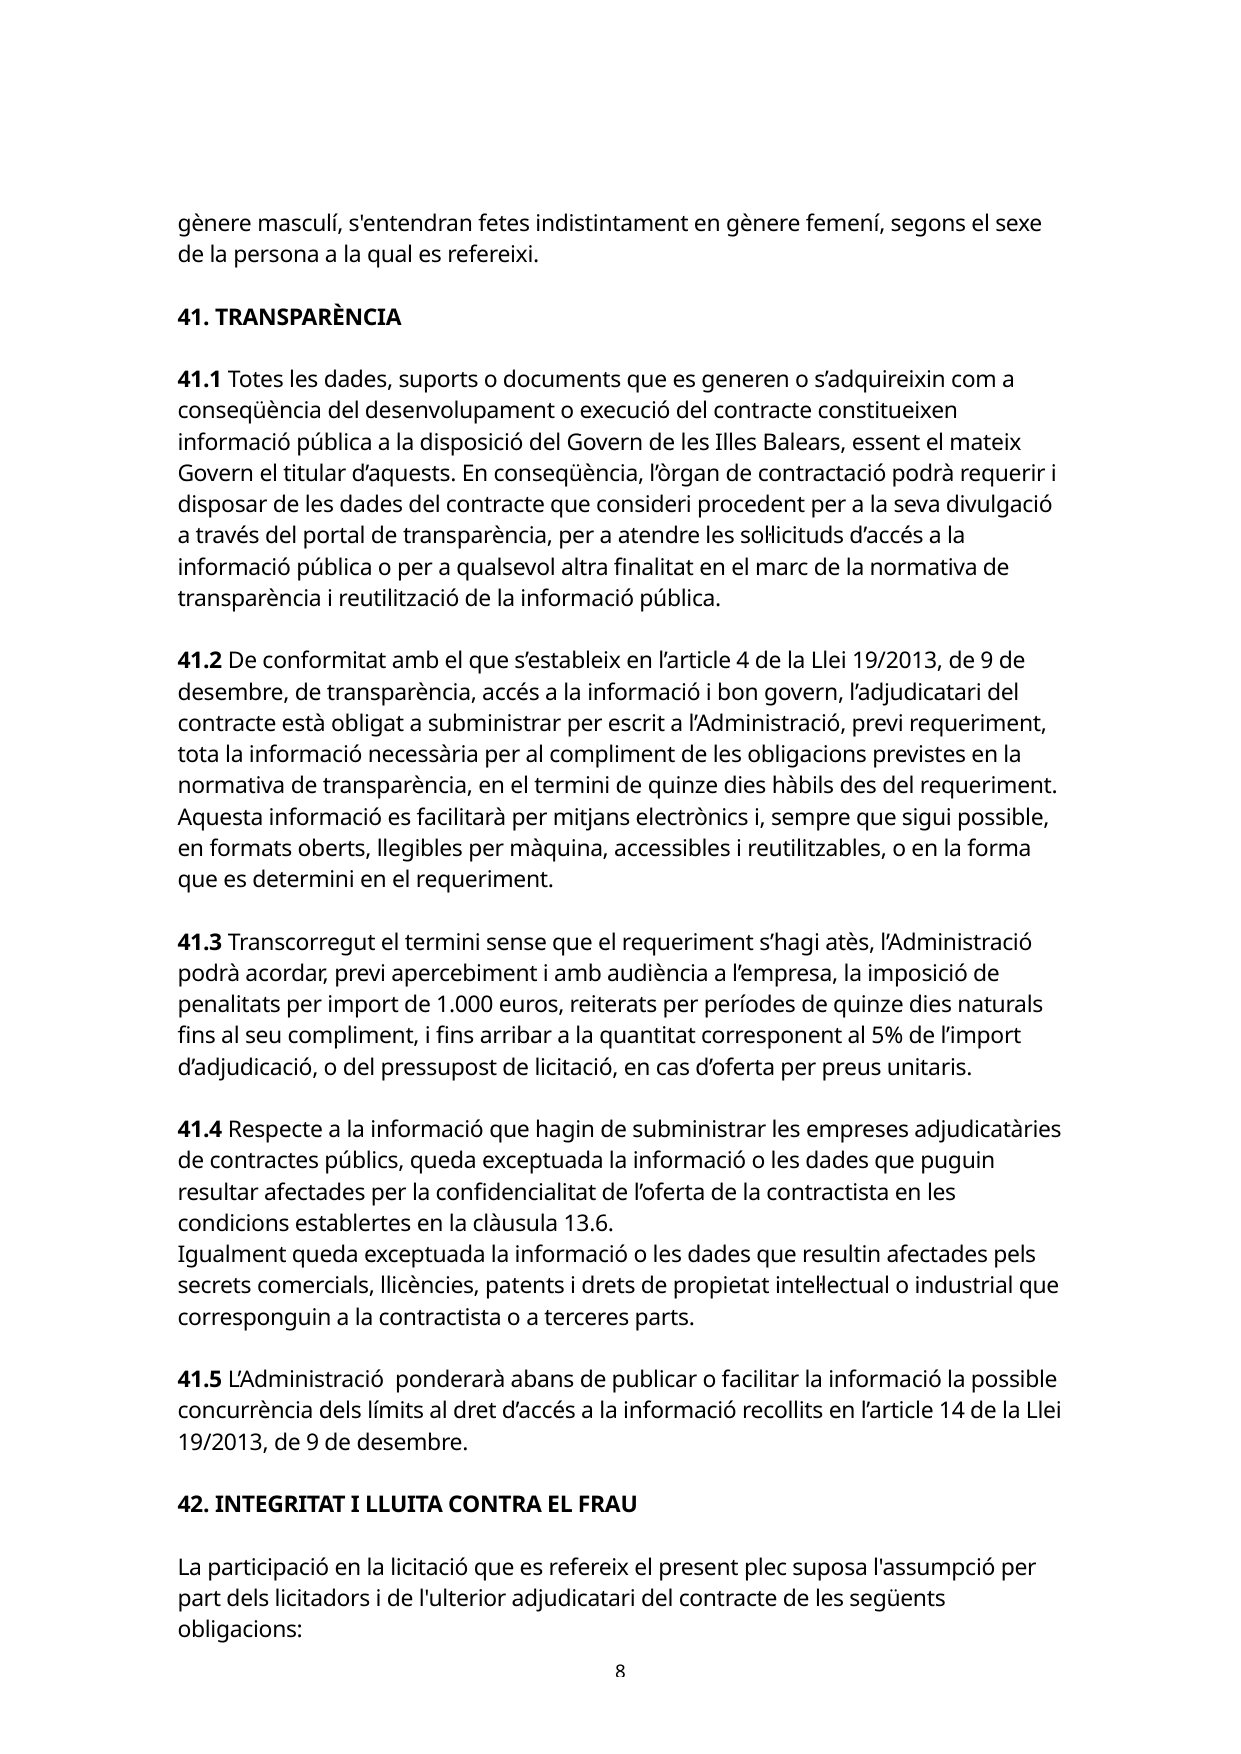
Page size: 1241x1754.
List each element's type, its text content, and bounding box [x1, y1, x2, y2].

text 41.3 Transcorregut el termini sense que el requeriment s’hagi atès, l’Administració podrà acordar, previ apercebiment i amb audiència a l’empresa, la imposició de penalitats per import de 1.000 euros, reiterats per períodes de quinze dies naturals fins al seu compliment, i fins arribar a la quantitat corresponent al 5% de l’import d’adjudicació, o del pressupost de licitació, en cas d’oferta per preus unitaris. [177, 926, 1063, 1082]
text 41. TRANSPARÈNCIA [177, 301, 1063, 332]
text 41.2 De conformitat amb el que s’estableix en l’article 4 de la Llei 19/2013, de 9 de desembre, de transparència, accés a la informació i bon govern, l’adjudicatari del contracte està obligat a subministrar per escrit a l’Administració, previ requeriment, tota la informació necessària per al compliment de les obligacions previstes en la normativa de transparència, en el termini de quinze dies hàbils des del requeriment. [177, 644, 1063, 801]
text 41.5 L’Administració ponderarà abans de publicar o facilitar la informació la possible concurrència dels límits al dret d’accés a la informació recollits en l’article 14 de la Llei 19/2013, de 9 de desembre. [177, 1363, 1063, 1457]
text La participació en la licitació que es refereix el present plec suposa l'assumpció per part dels licitadors i de l'ulterior adjudicatari del contracte de les següents obligacions: [177, 1551, 1063, 1644]
text 41.4 Respecte a la informació que hagin de subministrar les empreses adjudicatàries de contractes públics, queda exceptuada la informació o les dades que puguin resultar afectades per la confidencialitat de l’oferta de la contractista en les condicions establertes en la clàusula 13.6. [177, 1113, 1063, 1238]
text 41.1 Totes les dades, suports o documents que es generen o s’adquireixin com a conseqüència del desenvolupament o execució del contracte constitueixen informació pública a la disposició del Govern de les Illes Balears, essent el mateix Govern el titular d’aquests. En conseqüència, l’òrgan de contractació podrà requerir i disposar de les dades del contracte que consideri procedent per a la seva divulgació a través del portal de transparència, per a atendre les sol·licituds d’accés a la informació pública o per a qualsevol altra finalitat en el marc de la normativa de transparència i reutilització de la informació pública. [177, 363, 1063, 613]
text Aquesta informació es facilitarà per mitjans electrònics i, sempre que sigui possible, en formats oberts, llegibles per màquina, accessibles i reutilitzables, o en la forma que es determini en el requeriment. [177, 801, 1063, 894]
text Igualment queda exceptuada la informació o les dades que resultin afectades pels secrets comercials, llicències, patents i drets de propietat intel·lectual o industrial que corresponguin a la contractista o a terceres parts. [177, 1238, 1063, 1332]
text gènere masculí, s'entendran fetes indistintament en gènere femení, segons el sexe de la persona a la qual es refereixi. [177, 207, 1063, 269]
text 42. INTEGRITAT I LLUITA CONTRA EL FRAU [177, 1488, 1063, 1519]
